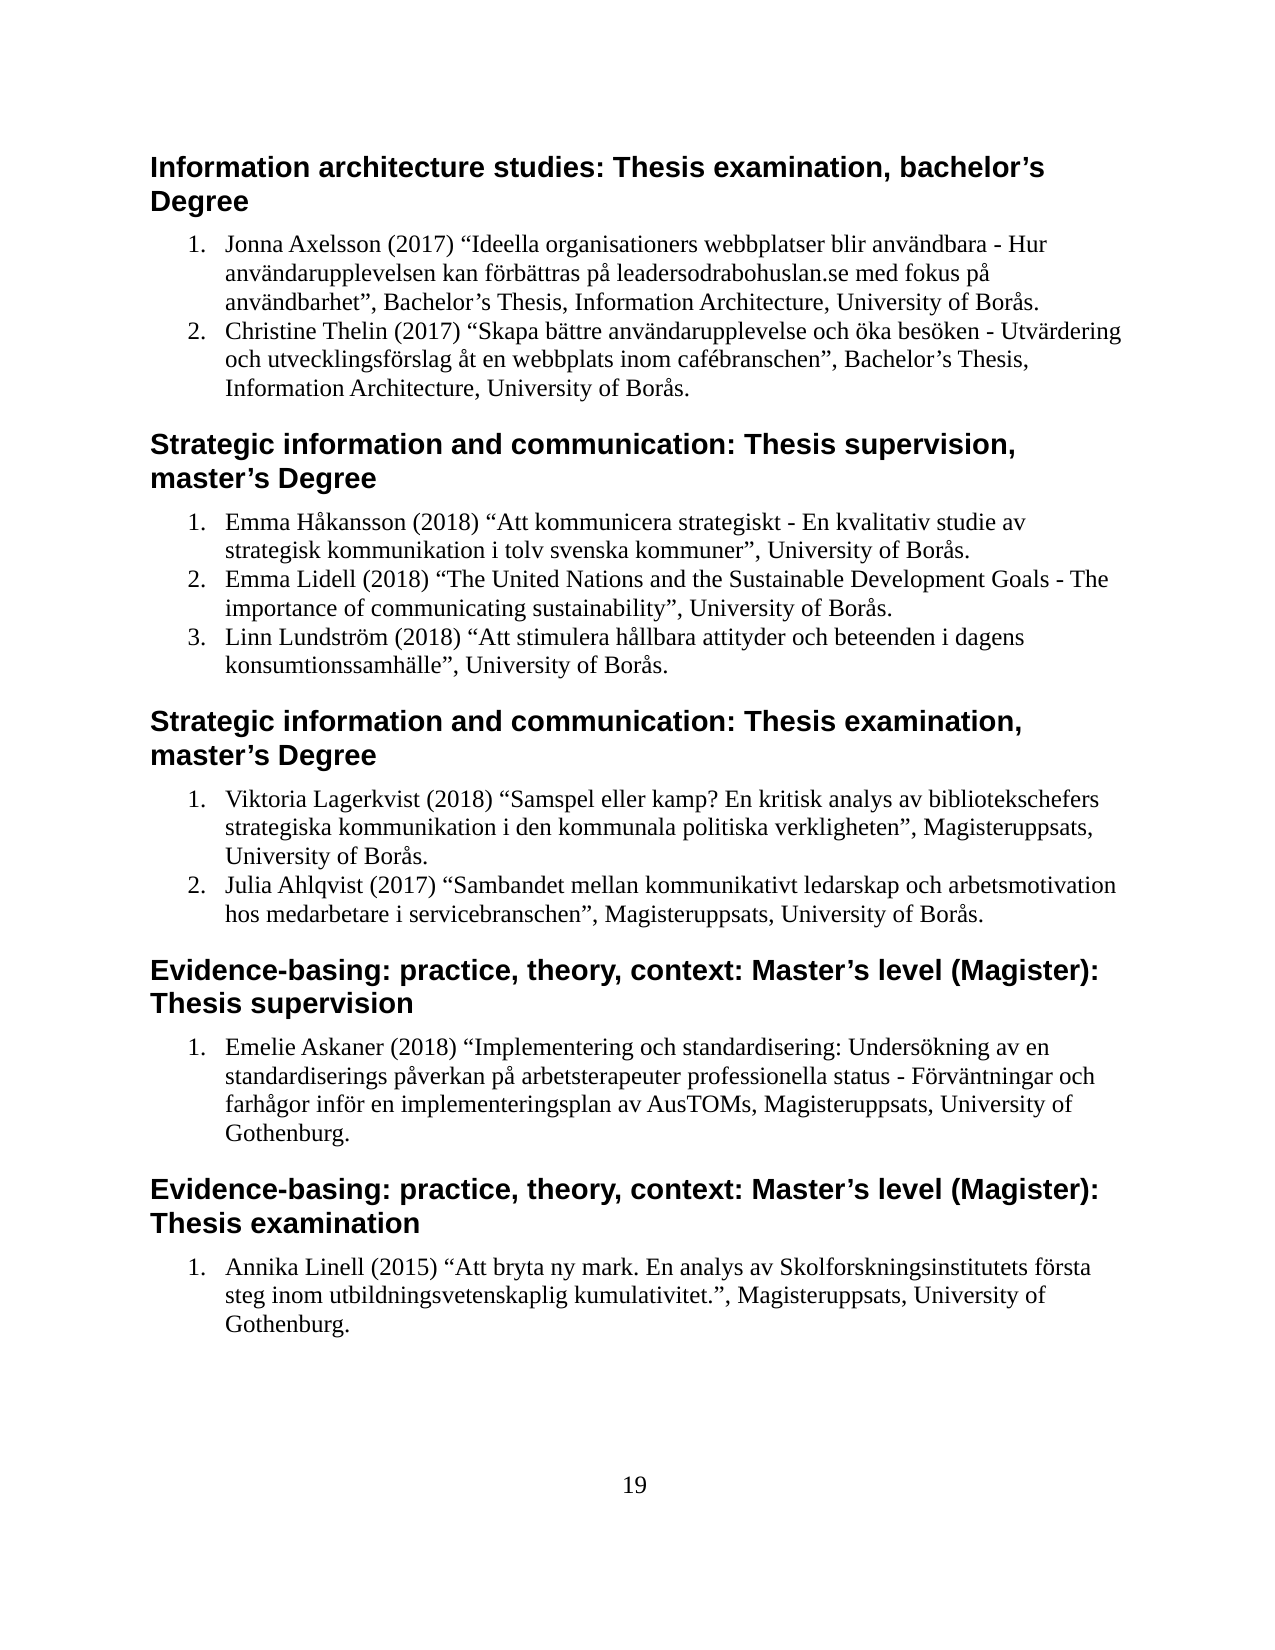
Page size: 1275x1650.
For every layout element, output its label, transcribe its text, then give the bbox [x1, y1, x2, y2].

list Emma Lidell (2018) “The United Nations and the Sustainable Development Goals - The importance of communicating sustainability”, University of Borås. [187, 564, 1125, 622]
list Emelie Askaner (2018) “Implementering och standardisering: Undersökning av en standardiserings påverkan på arbetsterapeuter professionella status - Förväntningar och farhågor inför en implementeringsplan av AusTOMs, Magisteruppsats, University of Gothenburg. [187, 1032, 1125, 1147]
list Julia Ahlqvist (2017) “Sambandet mellan kommunikativt ledarskap och arbetsmotivation hos medarbetare i servicebranschen”, Magisteruppsats, University of Borås. [187, 870, 1125, 927]
subtitle Strategic information and communication: Thesis supervision, master’s Degree [150, 427, 1125, 494]
list Jonna Axelsson (2017) “Ideella organisationers webbplatser blir användbara - Hur användarupplevelsen kan förbättras på leadersodrabohuslan.se med fokus på användbarhet”, Bachelor’s Thesis, Information Architecture, University of Borås. [187, 229, 1125, 316]
list Linn Lundström (2018) “Att stimulera hållbara attityder och beteenden i dagens konsumtionssamhälle”, University of Borås. [187, 622, 1125, 679]
subtitle Strategic information and communication: Thesis examination, master’s Degree [150, 704, 1125, 771]
list Viktoria Lagerkvist (2018) “Samspel eller kamp? En kritisk analys av bibliotekschefers strategiska kommunikation i den kommunala politiska verkligheten”, Magisteruppsats, University of Borås. [187, 784, 1125, 870]
list Christine Thelin (2017) “Skapa bättre användarupplevelse och öka besöken - Utvärdering och utvecklingsförslag åt en webbplats inom cafébranschen”, Bachelor’s Thesis, Information Architecture, University of Borås. [187, 316, 1125, 402]
list Emma Håkansson (2018) “Att kommunicera strategiskt - En kvalitativ studie av strategisk kommunikation i tolv svenska kommuner”, University of Borås. [187, 507, 1125, 564]
subtitle Evidence-basing: practice, theory, context: Master’s level (Magister): Thesis supervision [150, 952, 1125, 1019]
list Annika Linell (2015) “Att bryta ny mark. En analys av Skolforskningsinstitutets första steg inom utbildningsvetenskaplig kumulativitet.”, Magisteruppsats, University of Gothenburg. [187, 1252, 1125, 1338]
subtitle Evidence-basing: practice, theory, context: Master’s level (Magister): Thesis examination [150, 1172, 1125, 1239]
subtitle Information architecture studies: Thesis examination, bachelor’s Degree [150, 150, 1125, 217]
